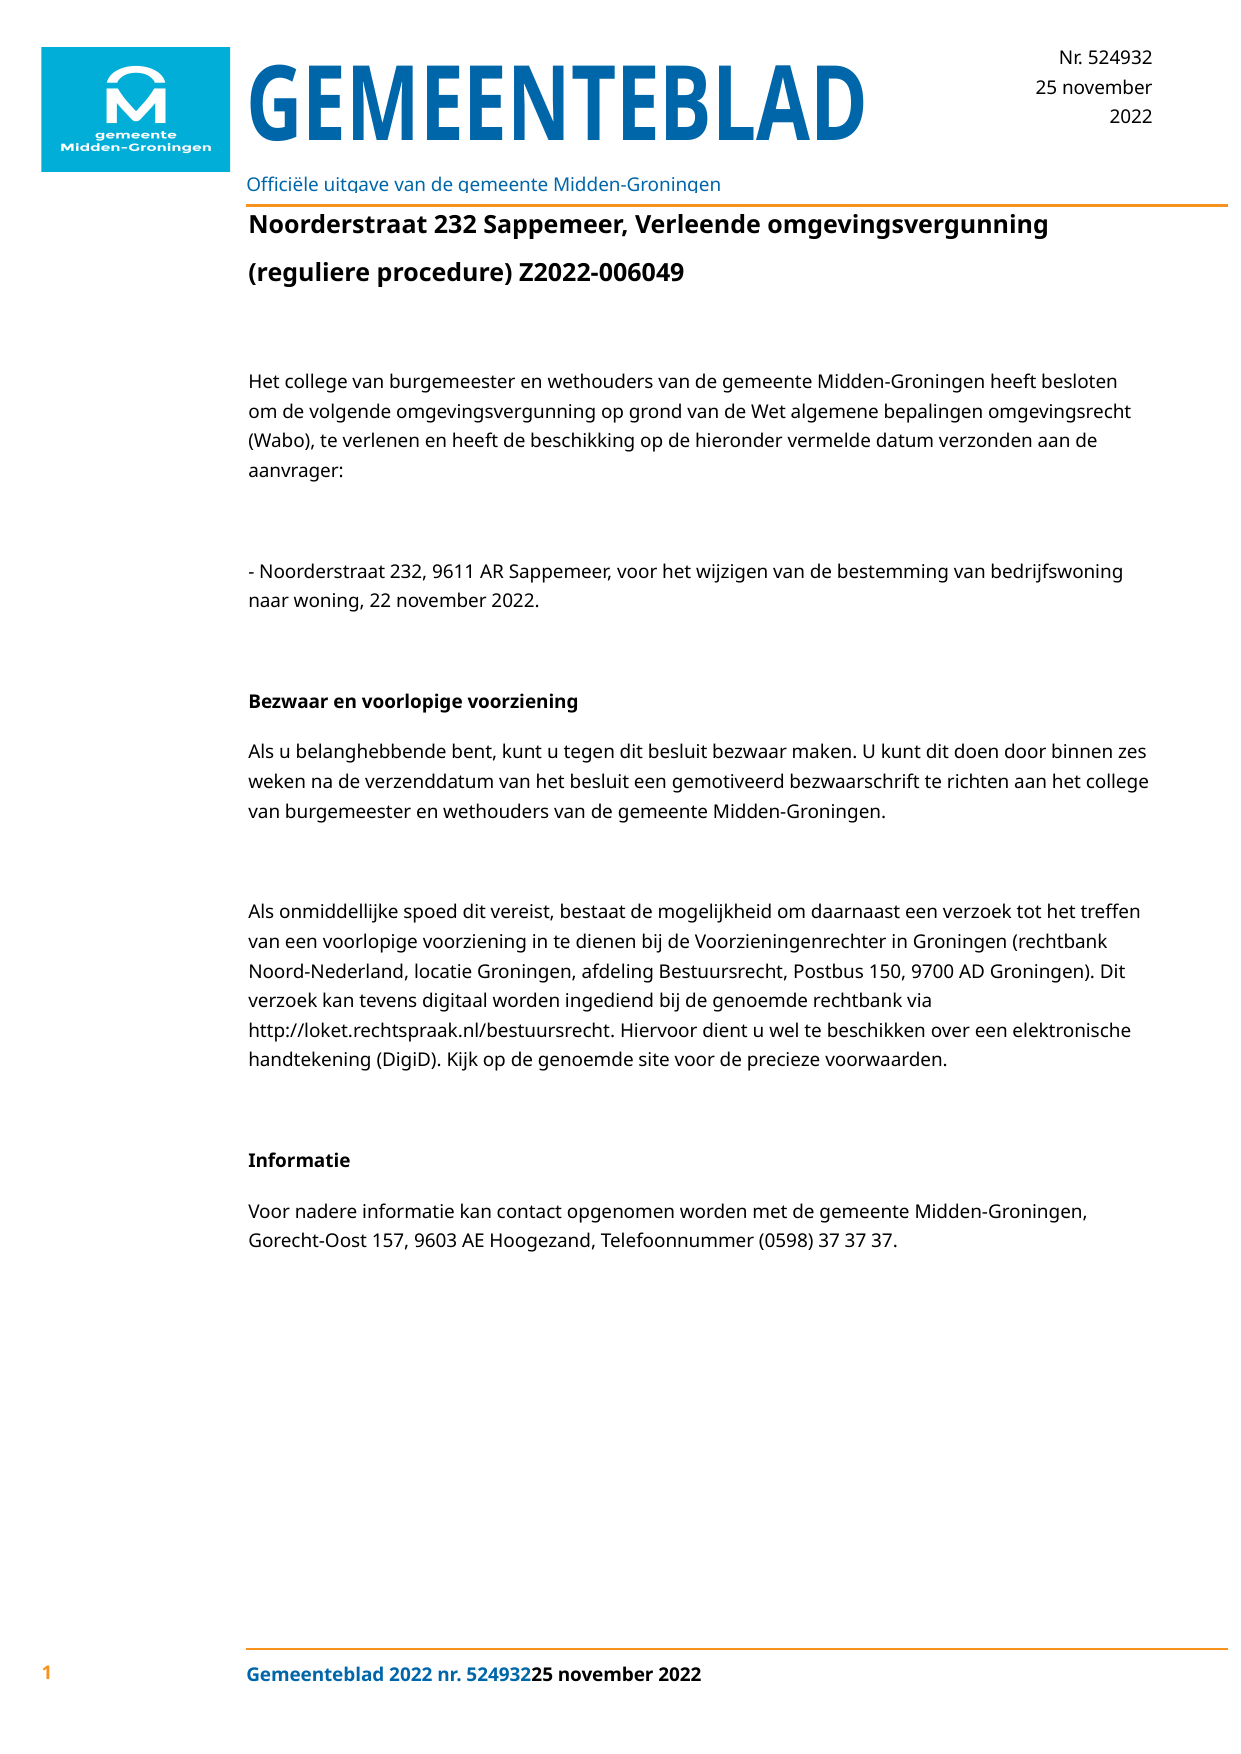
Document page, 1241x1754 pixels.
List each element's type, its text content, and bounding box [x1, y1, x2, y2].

text Voor nadere informatie kan contact opgenomen worden met de gemeente Midden-Groningen, Gorecht-Oost 157, 9603 AE Hoogezand, Telefoonnummer (0598) 37 37 37. [248, 1198, 1152, 1253]
text Noorderstraat 232 Sappemeer, Verleende omgevingsvergunning (reguliere procedure) Z2022-006049 [248, 207, 1152, 288]
picture [107, 89, 165, 122]
text Als u belanghebbende bent, kunt u tegen dit besluit bezwaar maken. U kunt dit doen door binnen zes weken na de verzenddatum van het besluit een gemotiveerd bezwaarschrift te richten aan het college van burgemeester en wethouders van de gemeente Midden-Groningen. [248, 739, 1152, 824]
text - Noorderstraat 232, 9611 AR Sappemeer, voor het wijzigen van de bestemming van bedrijfswoning naar woning, 22 november 2022. [248, 558, 1152, 613]
text Bezwaar en voorlopige voorziening [248, 688, 1152, 714]
picture [108, 66, 164, 82]
text Als onmiddellijke spoed dit vereist, bestaat de mogelijkheid om daarnaast een verzoek tot het treffen van een voorlopige voorziening in te dienen bij de Voorzieningenrechter in Groningen (rechtbank Noord-Nederland, locatie Groningen, afdeling Bestuursrecht, Postbus 150, 9700 AD Groningen). Dit verzoek kan tevens digitaal worden ingediend bij de genoemde rechtbank via http://loket.rechtspraak.nl/bestuursrecht. Hiervoor dient u wel te beschikken over een elektronische handtekening (DigiD). Kijk op de genoemde site voor de precieze voorwaarden. [248, 899, 1152, 1072]
picture [184, 146, 190, 153]
text Informatie [248, 1147, 1152, 1173]
text Het college van burgemeester en wethouders van de gemeente Midden-Groningen heeft besloten om de volgende omgevingsvergunning op grond van de Wet algemene bepalingen omgevingsrecht (Wabo), te verlenen en heeft de beschikking op de hieronder vermelde datum verzonden aan de aanvrager: [248, 368, 1152, 483]
